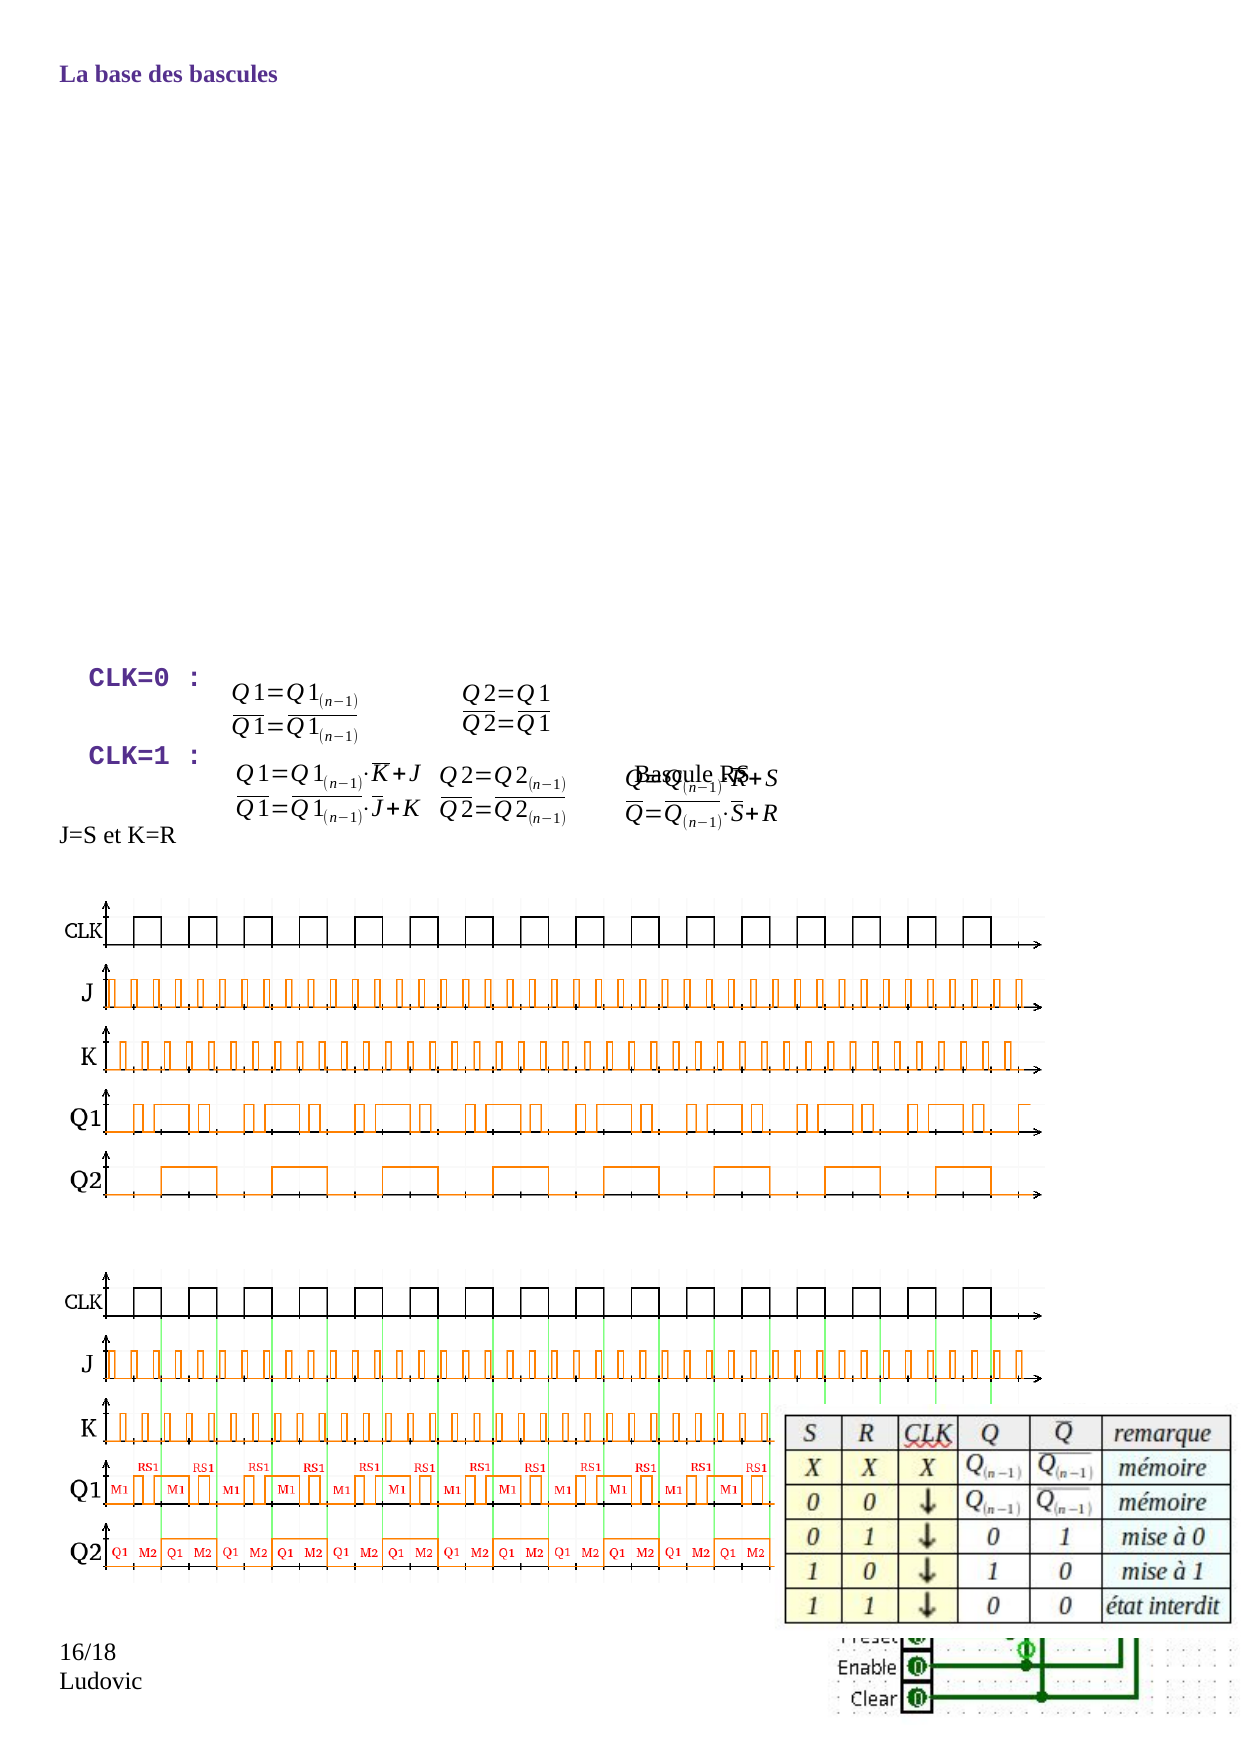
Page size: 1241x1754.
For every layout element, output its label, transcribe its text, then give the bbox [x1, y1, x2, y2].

text J=S et K=R [59, 820, 1181, 849]
picture [59, 870, 1063, 1218]
picture [59, 1241, 1241, 1725]
text CLK=0 : [59, 663, 1181, 694]
text CLK=1 : [59, 742, 1181, 773]
